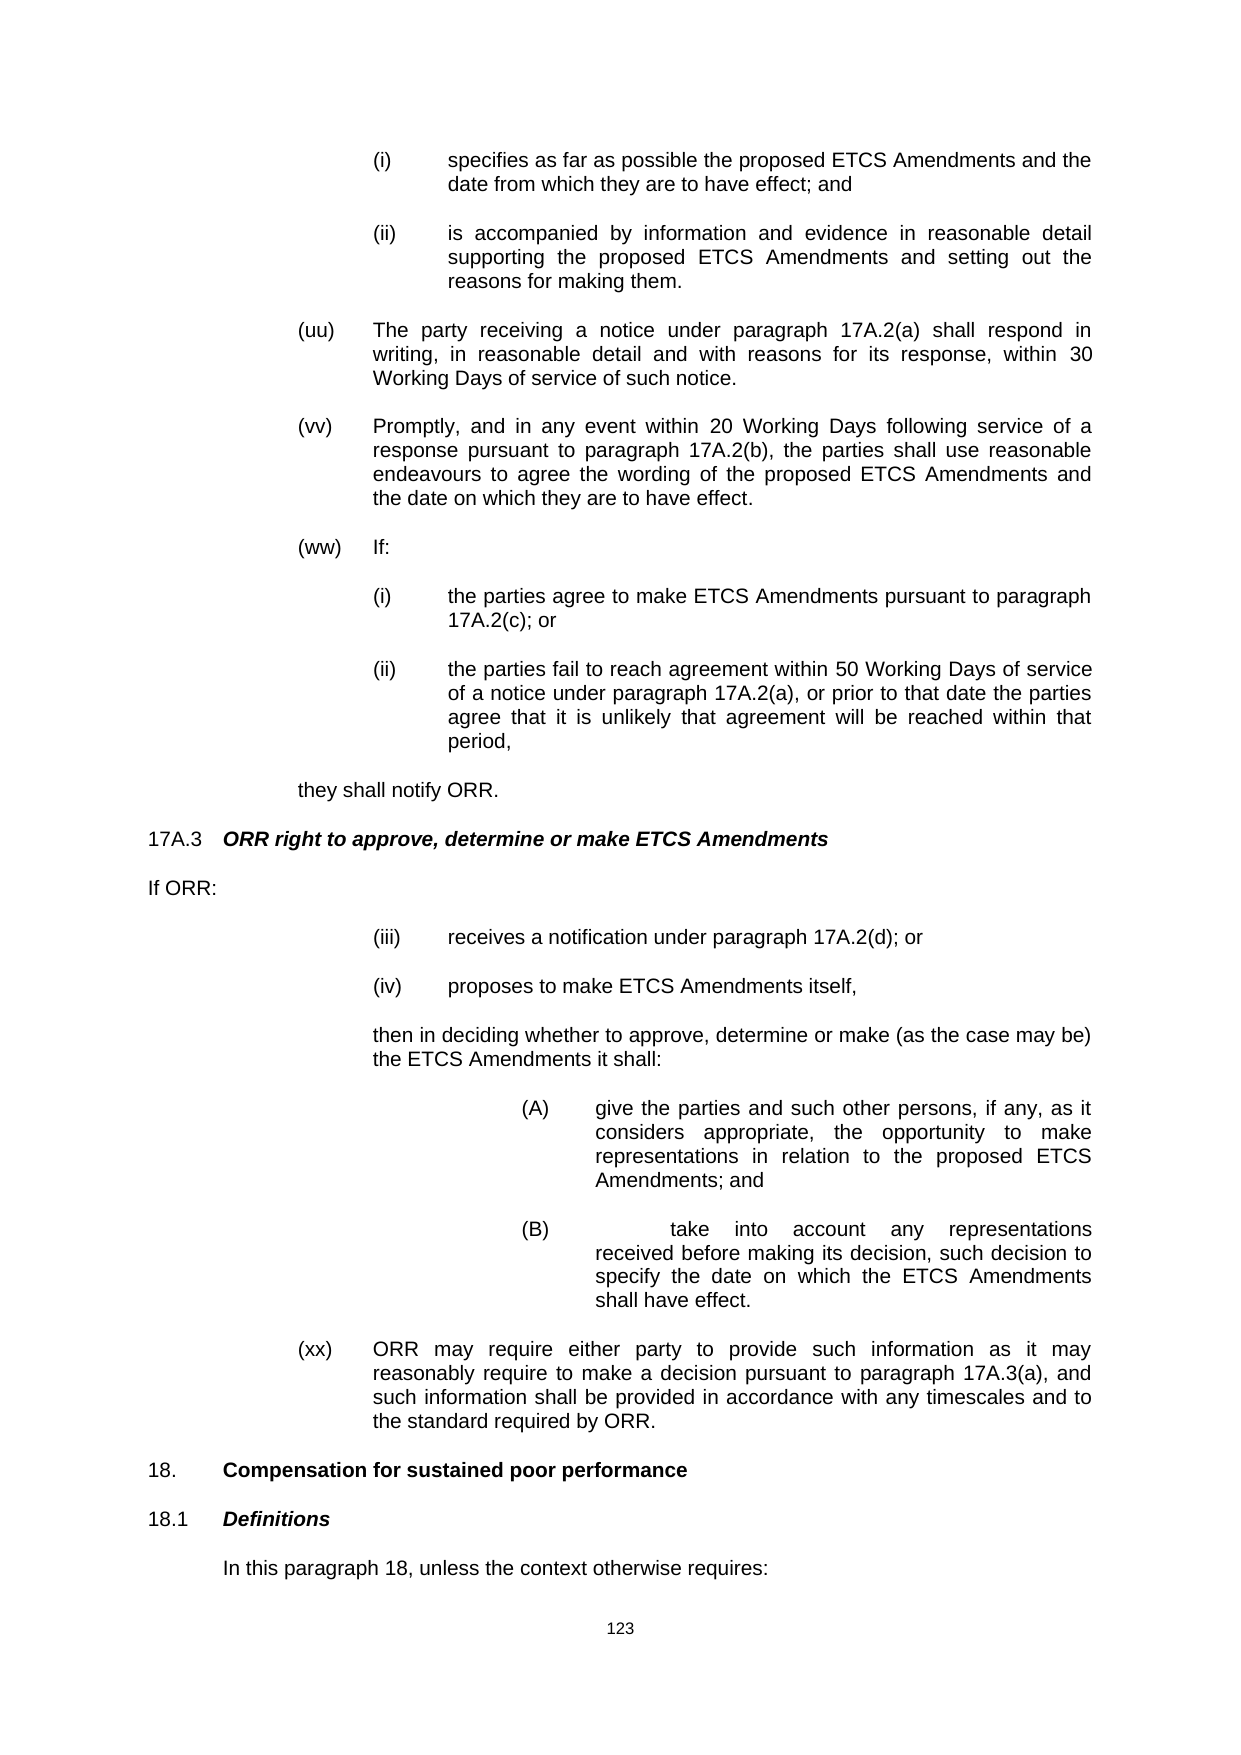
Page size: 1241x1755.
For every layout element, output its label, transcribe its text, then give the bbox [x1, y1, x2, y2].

subtitle The party receiving a notice under paragraph 17A.2(a) shall respond in writing, in reasonable detail and with reasons for its response, within 30 Working Days of service of such notice. [298, 317, 1093, 389]
subtitle take into account any representations received before making its decision, such decision to specify the date on which the ETCS Amendments shall have effect. [521, 1216, 1093, 1312]
subtitle proposes to make ETCS Amendments itself, [373, 974, 1093, 998]
subtitle If ORR: [148, 876, 1093, 900]
text In this paragraph 18, unless the context otherwise requires: [223, 1556, 1093, 1580]
text 17A.3 ORR right to approve, determine or make ETCS Amendments [148, 827, 1093, 851]
subtitle is accompanied by information and evidence in reasonable detail supporting the proposed ETCS Amendments and setting out the reasons for making them. [373, 221, 1093, 292]
subtitle ORR may require either party to provide such information as it may reasonably require to make a decision pursuant to paragraph 17A.3(a), and such information shall be provided in accordance with any timescales and to the standard required by ORR. [298, 1337, 1093, 1433]
subtitle the parties fail to reach agreement within 50 Working Days of service of a notice under paragraph 17A.2(a), or prior to that date the parties agree that it is unlikely that agreement will be reached within that period, [373, 657, 1093, 753]
text then in deciding whether to approve, determine or make (as the case may be) the ETCS Amendments it shall: [373, 1023, 1093, 1071]
list Definitions [148, 1507, 1093, 1531]
subtitle specifies as far as possible the proposed ETCS Amendments and the date from which they are to have effect; and [373, 148, 1093, 196]
list Compensation for sustained poor performance [148, 1458, 1093, 1482]
subtitle receives a notification under paragraph 17A.2(d); or [373, 925, 1093, 949]
subtitle the parties agree to make ETCS Amendments pursuant to paragraph 17A.2(c); or [373, 584, 1093, 632]
subtitle give the parties and such other persons, if any, as it considers appropriate, the opportunity to make representations in relation to the proposed ETCS Amendments; and [521, 1096, 1093, 1191]
subtitle If: [298, 535, 1093, 559]
subtitle Promptly, and in any event within 20 Working Days following service of a response pursuant to paragraph 17A.2(b), the parties shall use reasonable endeavours to agree the wording of the proposed ETCS Amendments and the date on which they are to have effect. [298, 414, 1093, 510]
text they shall notify ORR. [298, 778, 1093, 802]
